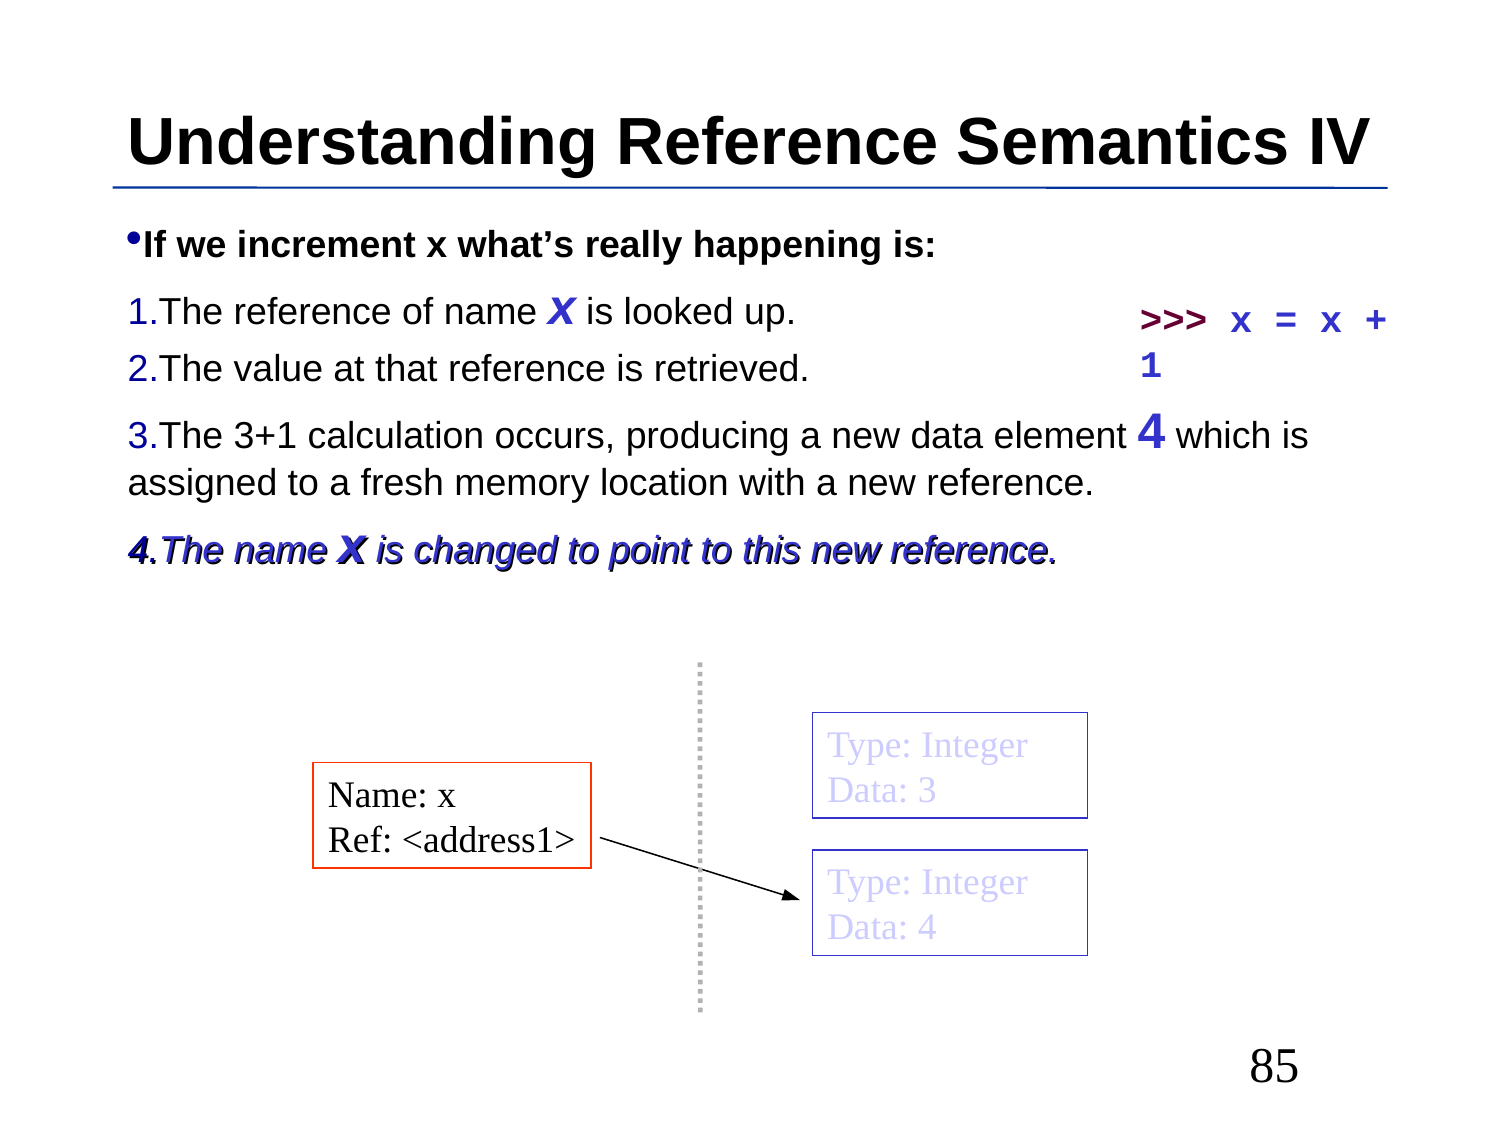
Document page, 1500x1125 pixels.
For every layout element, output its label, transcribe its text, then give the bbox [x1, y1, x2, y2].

text_box Type: Integer Data: 4 [812, 849, 1088, 956]
text_box Type: Integer Data: 3 [812, 712, 1088, 818]
text_box [1074, 994, 1387, 1125]
text_box Name: x Ref: <address1> [313, 762, 591, 868]
list If we increment x what’s really happening is: The reference of name x is looked up. The value at that reference is retrieved. The 3+1 calculation occurs, producing a new data element 4 which is assigned to a fresh memory location with a new reference. The name x is changed to point to this new reference. [112, 212, 1388, 635]
text_box >>> x = x + 1 [975, 287, 1438, 462]
title Understanding Reference Semantics IV [112, 89, 1411, 186]
